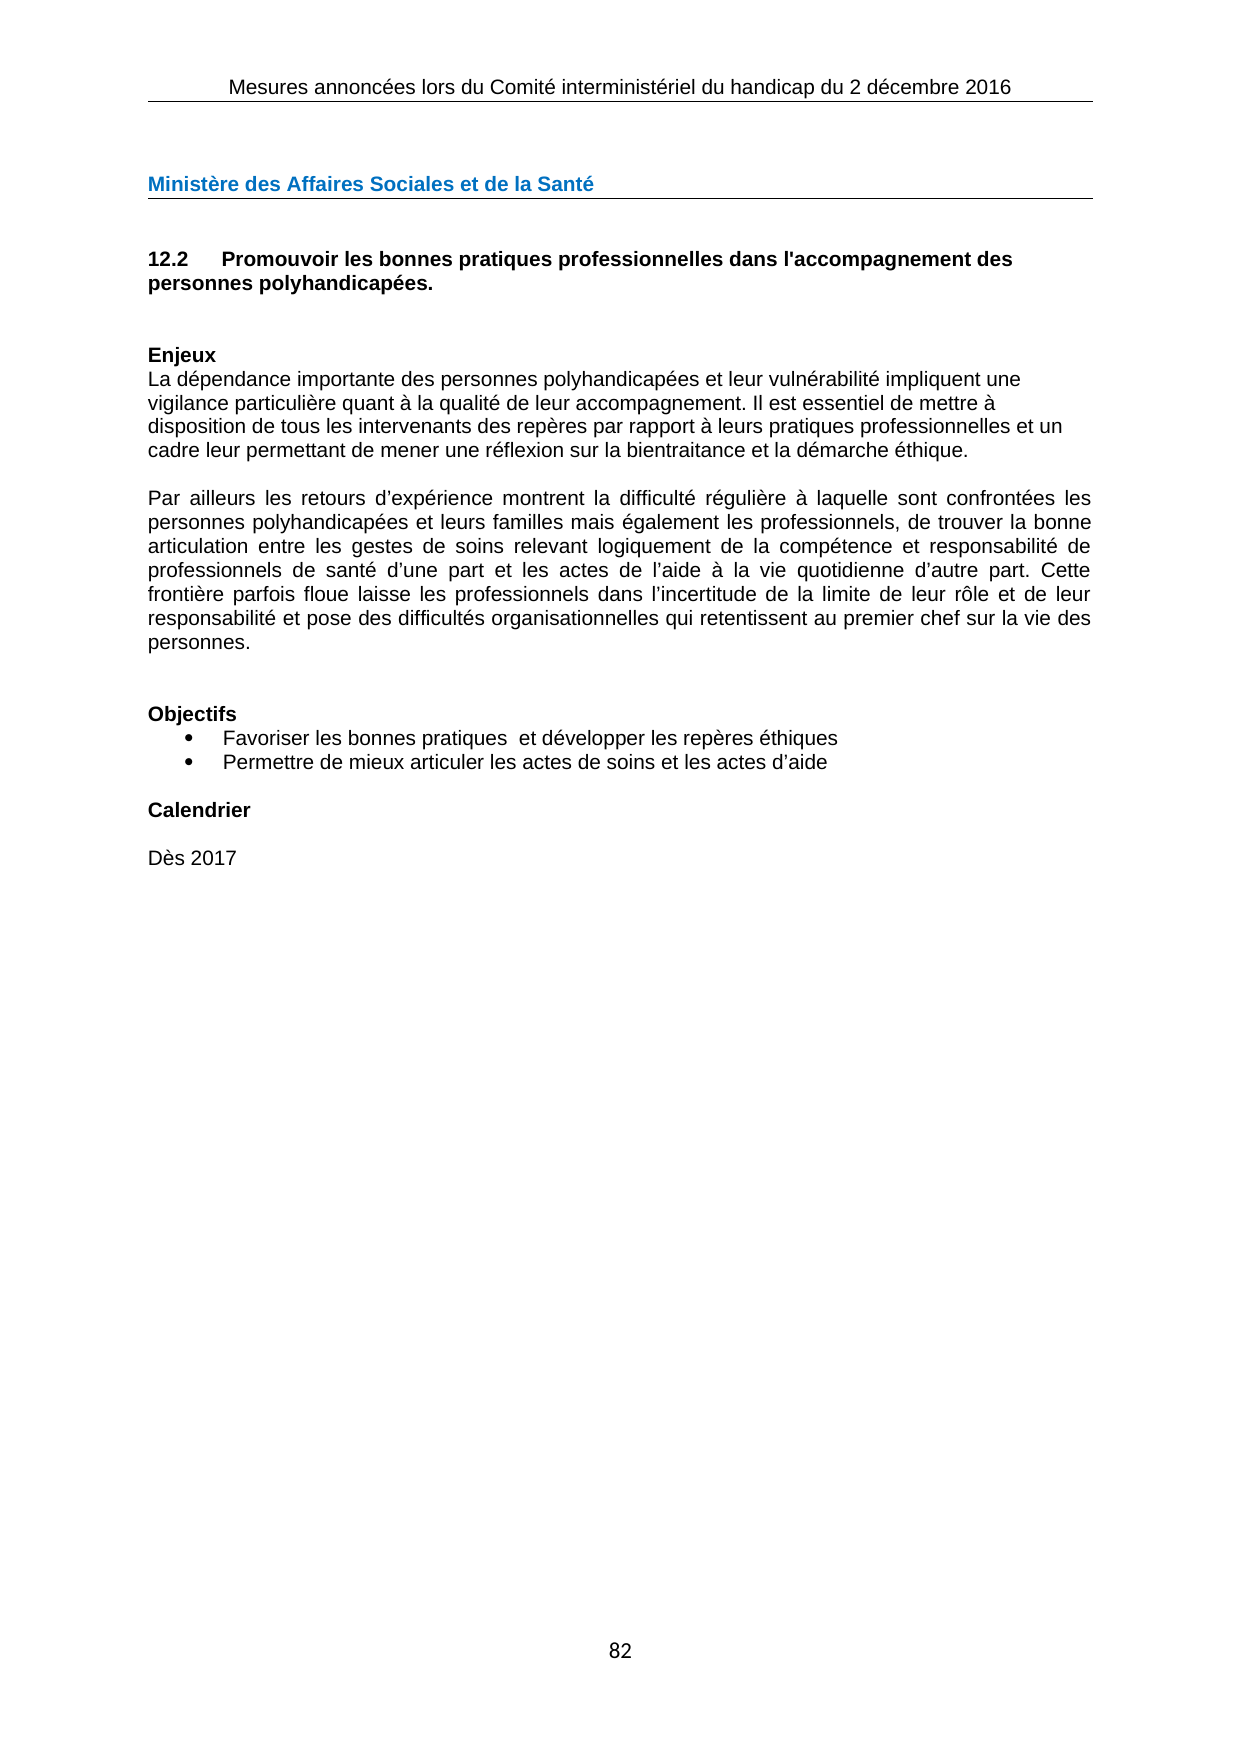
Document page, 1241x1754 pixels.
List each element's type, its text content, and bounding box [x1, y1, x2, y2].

text Dès 2017 [148, 846, 1093, 870]
list Permettre de mieux articuler les actes de soins et les actes d’aide [185, 750, 1093, 774]
text Par ailleurs les retours d’expérience montrent la difficulté régulière à laquelle sont confrontées les personnes polyhandicapées et leurs familles mais également les professionnels, de trouver la bonne articulation entre les gestes de soins relevant logiquement de la compétence et responsabilité de professionnels de santé d’une part et les actes de l’aide à la vie quotidienne d’autre part. Cette frontière parfois floue laisse les professionnels dans l’incertitude de la limite de leur rôle et de leur responsabilité et pose des difficultés organisationnelles qui retentissent au premier chef sur la vie des personnes. [148, 486, 1093, 654]
text Objectifs [148, 702, 1093, 726]
list Favoriser les bonnes pratiques et développer les repères éthiques [185, 726, 1093, 750]
text La dépendance importante des personnes polyhandicapées et leur vulnérabilité impliquent une vigilance particulière quant à la qualité de leur accompagnement. Il est essentiel de mettre à disposition de tous les intervenants des repères par rapport à leurs pratiques professionnelles et un cadre leur permettant de mener une réflexion sur la bientraitance et la démarche éthique. [148, 366, 1093, 462]
text Enjeux [148, 342, 1093, 366]
text Ministère des Affaires Sociales et de la Santé [148, 172, 1093, 198]
text 12.2 Promouvoir les bonnes pratiques professionnelles dans l'accompagnement des personnes polyhandicapées. [148, 247, 1093, 294]
text Calendrier [148, 798, 1093, 822]
